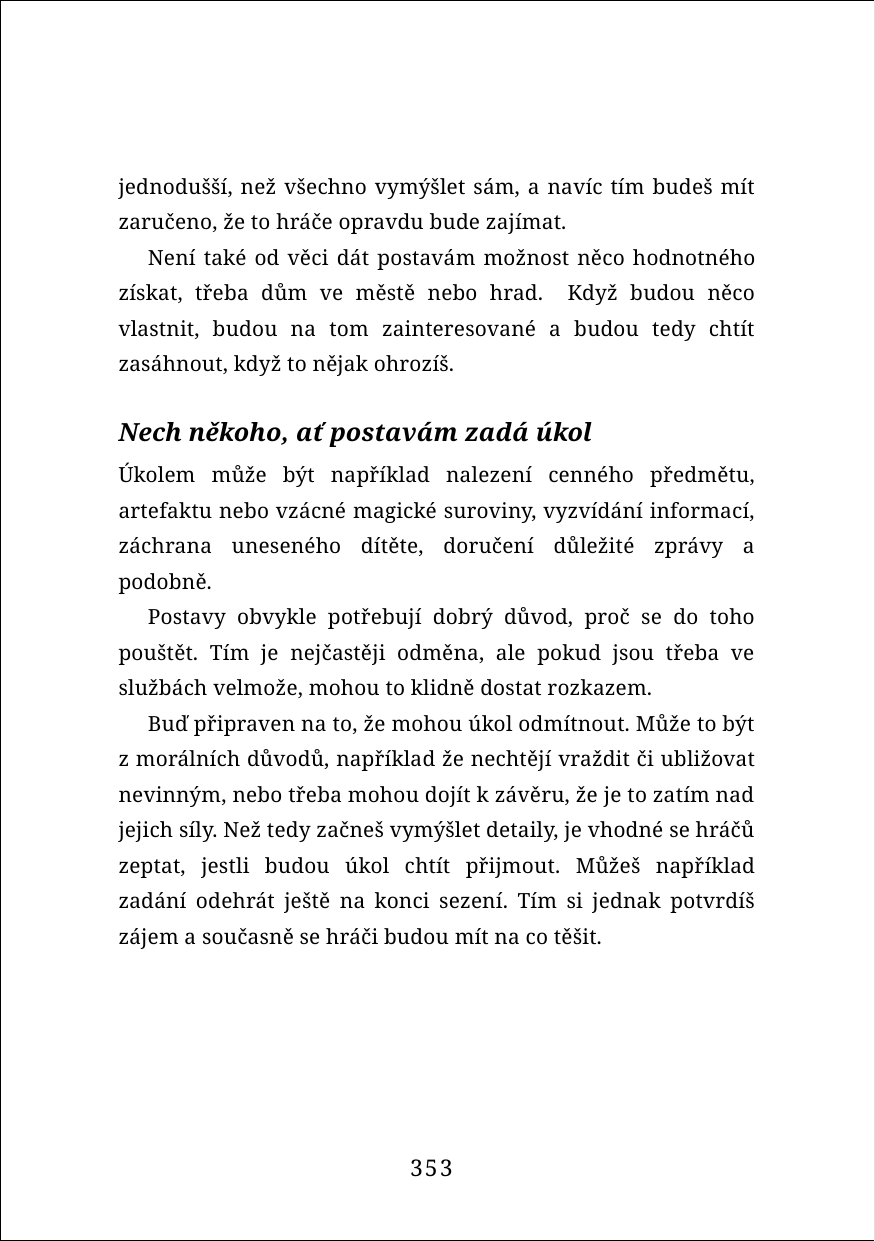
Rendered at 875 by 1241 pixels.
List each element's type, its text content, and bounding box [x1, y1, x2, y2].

text jednodušší, než všechno vymýšlet sám, a navíc tím budeš mít zaručeno, že to hráče opravdu bude zajímat. Není také od věci dát postavám možnost něco hodnotného získat, třeba dům ve městě nebo hrad. Když budou něco vlastnit, budou na tom zainteresované a budou tedy chtít zasáhnout, když to nějak ohrozíš. [118, 172, 756, 378]
subtitle Nech někoho, ať postavám zadá úkol [118, 414, 756, 448]
text Úkolem může být například nalezení cenného předmětu, artefaktu nebo vzácné magické suroviny, vyzvídání informací, záchrana uneseného dítěte, doručení důležité zprávy a podobně. Postavy obvykle potřebují dobrý důvod, proč se do toho pouštět. Tím je nejčastěji odměna, ale pokud jsou třeba ve službách velmože, mohou to klidně dostat rozkazem. Buď připraven na to, že mohou úkol odmítnout. Může to být z morálních důvodů, například že nechtějí vraždit či ubližovat nevinným, nebo třeba mohou dojít k závěru, že je to zatím nad jejich síly. Než tedy začneš vymýšlet detaily, je vhodné se hráčů zeptat, jestli budou úkol chtít přijmout. Můžeš například zadání odehrát ještě na konci sezení. Tím si jednak potvrdíš zájem a současně se hráči budou mít na co těšit. [118, 460, 756, 950]
